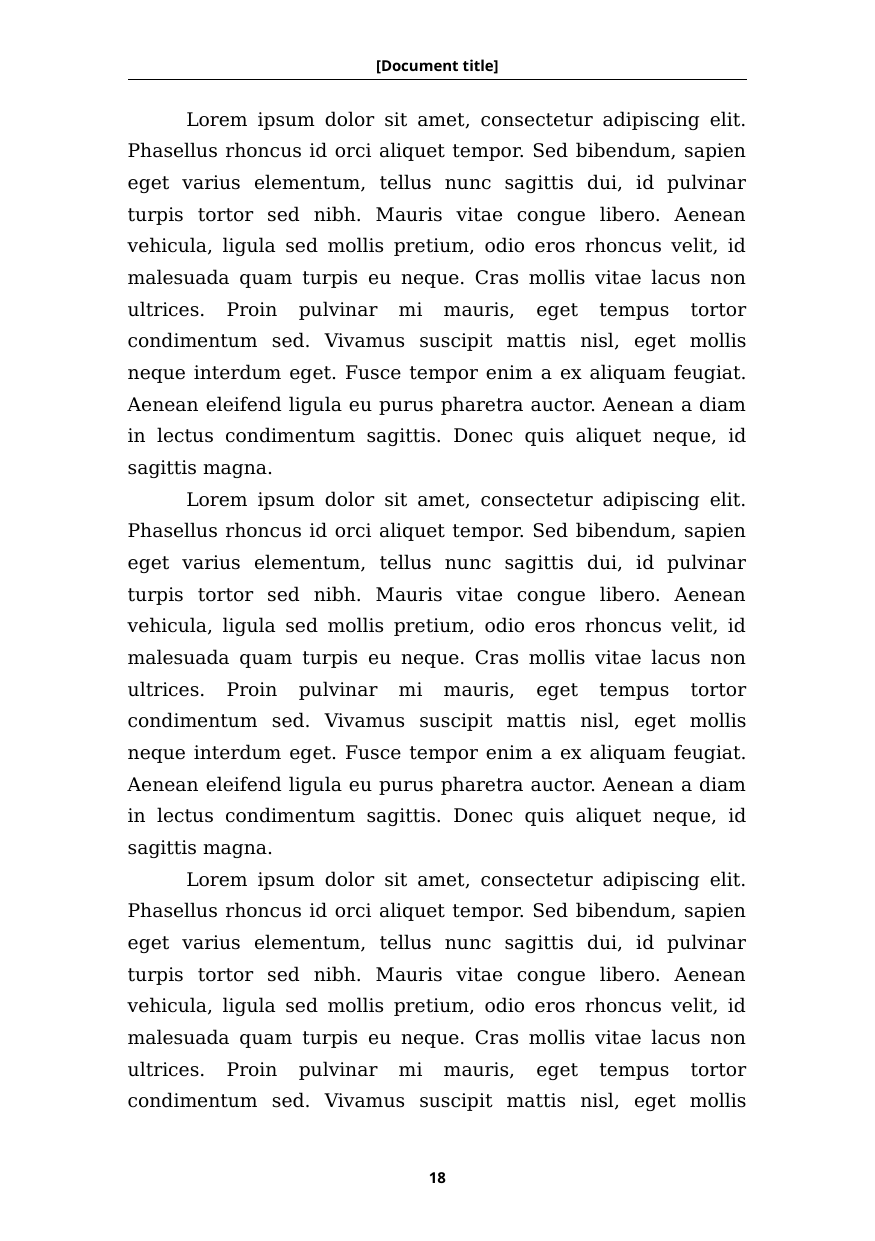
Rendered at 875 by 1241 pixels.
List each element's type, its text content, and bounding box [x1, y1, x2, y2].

text Lorem ipsum dolor sit amet, consectetur adipiscing elit. Phasellus rhoncus id orci aliquet tempor. Sed bibendum, sapien eget varius elementum, tellus nunc sagittis dui, id pulvinar turpis tortor sed nibh. Mauris vitae congue libero. Aenean vehicula, ligula sed mollis pretium, odio eros rhoncus velit, id malesuada quam turpis eu neque. Cras mollis vitae lacus non ultrices. Proin pulvinar mi mauris, eget tempus tortor condimentum sed. Vivamus suscipit mattis nisl, eget mollis neque interdum eget. Fusce tempor enim a ex aliquam feugiat. Aenean eleifend ligula eu purus pharetra auctor. Aenean a diam in lectus condimentum sagittis. Donec quis aliquet neque, id sagittis magna. [127, 489, 747, 859]
text Lorem ipsum dolor sit amet, consectetur adipiscing elit. Phasellus rhoncus id orci aliquet tempor. Sed bibendum, sapien eget varius elementum, tellus nunc sagittis dui, id pulvinar turpis tortor sed nibh. Mauris vitae congue libero. Aenean vehicula, ligula sed mollis pretium, odio eros rhoncus velit, id malesuada quam turpis eu neque. Cras mollis vitae lacus non ultrices. Proin pulvinar mi mauris, eget tempus tortor condimentum sed. Vivamus suscipit mattis nisl, eget mollis neque interdum eget. Fusce tempor enim a ex aliquam feugiat. Aenean eleifend ligula eu purus pharetra auctor. Aenean a diam in lectus condimentum sagittis. Donec quis aliquet neque, id sagittis magna. [127, 109, 747, 479]
text Lorem ipsum dolor sit amet, consectetur adipiscing elit. Phasellus rhoncus id orci aliquet tempor. Sed bibendum, sapien eget varius elementum, tellus nunc sagittis dui, id pulvinar turpis tortor sed nibh. Mauris vitae congue libero. Aenean vehicula, ligula sed mollis pretium, odio eros rhoncus velit, id malesuada quam turpis eu neque. Cras mollis vitae lacus non ultrices. Proin pulvinar mi mauris, eget tempus tortor condimentum sed. Vivamus suscipit mattis nisl, eget mollis [127, 869, 747, 1112]
